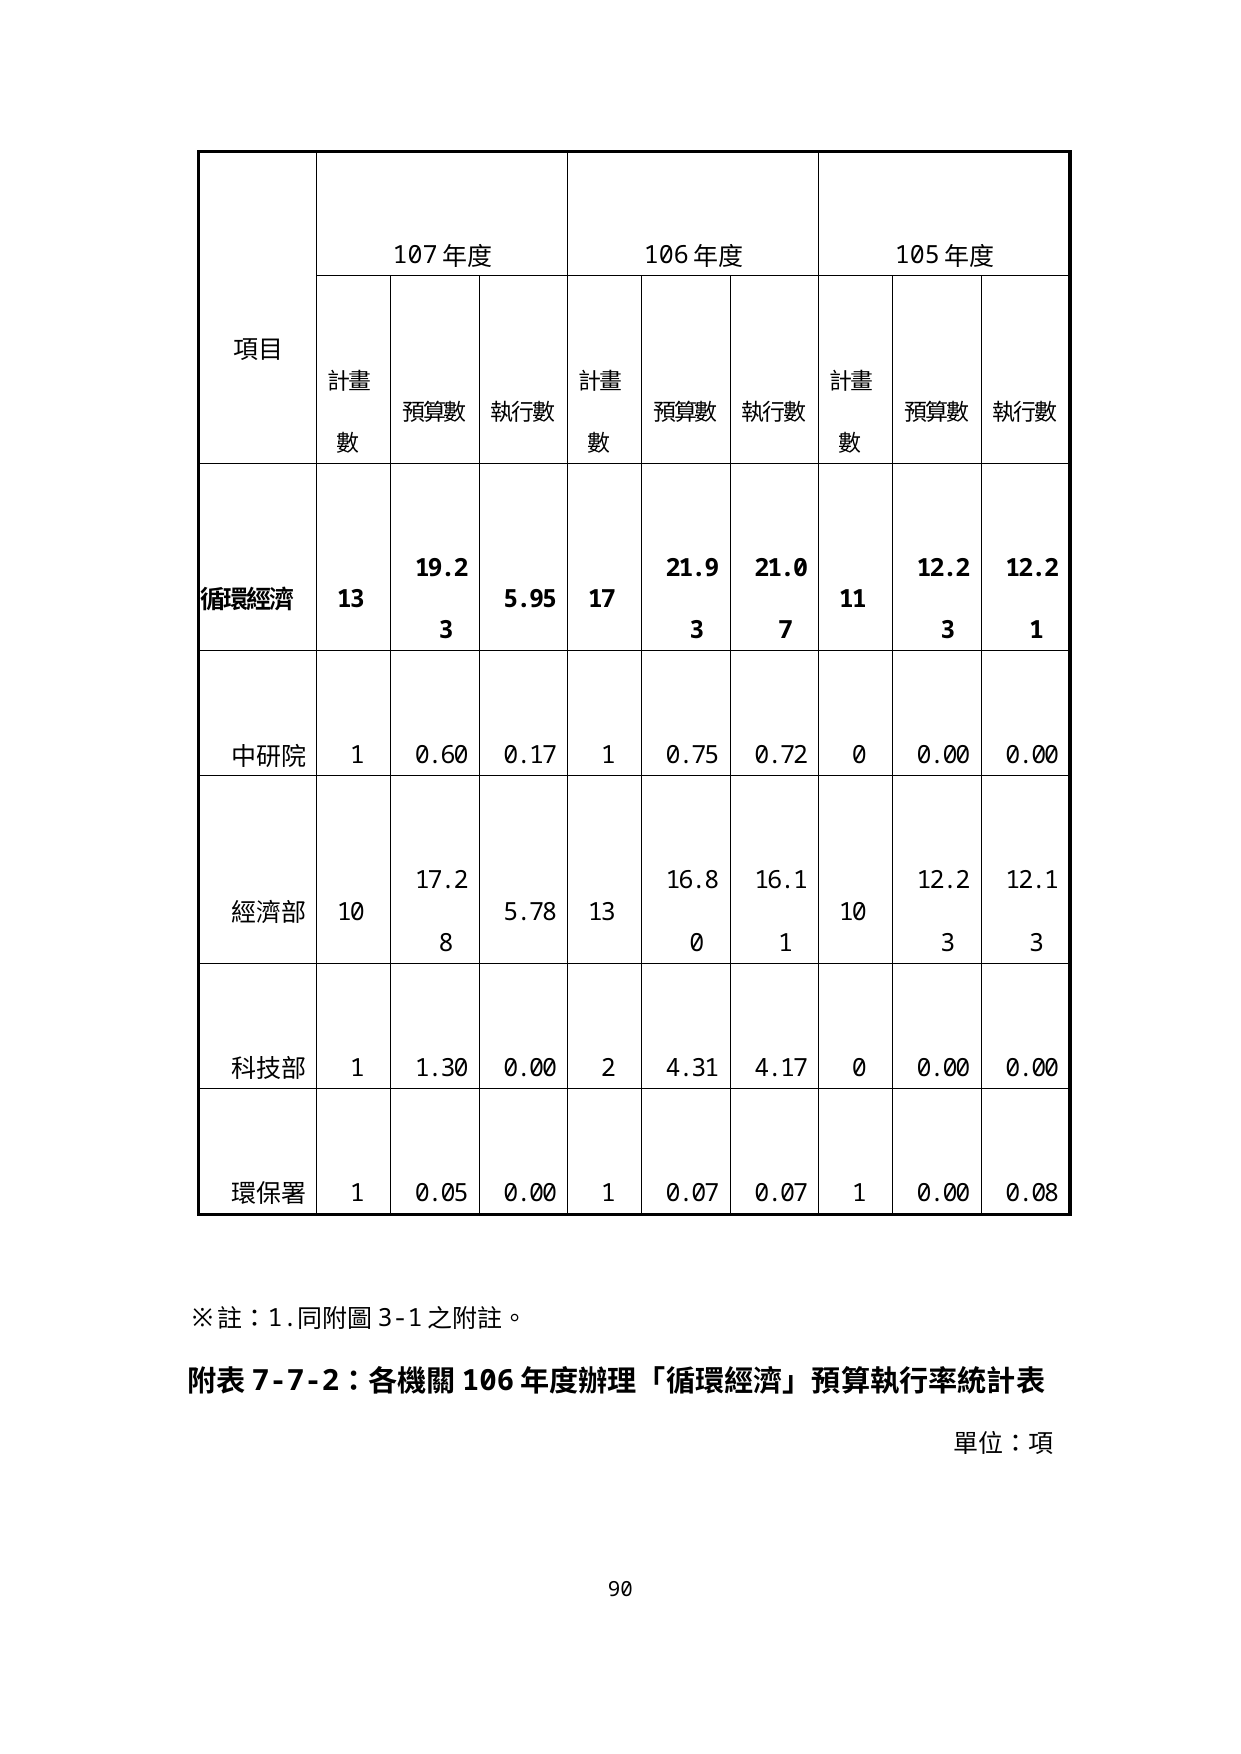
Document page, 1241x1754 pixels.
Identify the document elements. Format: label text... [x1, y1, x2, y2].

table_cell 科技部 [200, 964, 316, 1087]
table_cell 計畫數 [568, 276, 641, 462]
table_cell 10 [819, 776, 892, 962]
table_cell 5.78 [480, 776, 567, 962]
table_cell 0.00 [982, 651, 1068, 775]
table_cell 0.00 [480, 1089, 567, 1212]
table_cell 16.80 [642, 776, 730, 962]
table_header 107年度 [317, 153, 567, 275]
table_cell 4.31 [642, 964, 730, 1087]
table_cell 0.00 [982, 964, 1068, 1087]
table_cell 21.07 [731, 464, 818, 650]
table_cell 0.60 [391, 651, 479, 775]
table_cell 0 [819, 964, 892, 1087]
table_cell 計畫數 [317, 276, 390, 462]
table_cell 12.23 [893, 776, 981, 962]
table_cell 1 [568, 651, 641, 775]
table_cell 0.00 [480, 964, 567, 1087]
table_cell 21.93 [642, 464, 730, 650]
table_cell 經濟部 [200, 776, 316, 962]
text 附表7-7-2：各機關106年度辦理「循環經濟」預算執行率統計表 [187, 1337, 1053, 1400]
table_cell 12.23 [893, 464, 981, 650]
table_cell 循環經濟 [200, 464, 316, 650]
table_cell 計畫數 [819, 276, 892, 462]
table_cell 0.07 [642, 1089, 730, 1212]
table_cell 11 [819, 464, 892, 650]
text ※註：1.同附圖3-1之附註。 [187, 1275, 1053, 1337]
table_cell 19.23 [391, 464, 479, 650]
table_cell 5.95 [480, 464, 567, 650]
table_cell 13 [568, 776, 641, 962]
table_cell 10 [317, 776, 390, 962]
table_cell 4.17 [731, 964, 818, 1087]
table_cell 0.07 [731, 1089, 818, 1212]
table_cell 12.13 [982, 776, 1068, 962]
table_cell 0.72 [731, 651, 818, 775]
table_header 105年度 [819, 153, 1068, 275]
table_cell 0.00 [893, 651, 981, 775]
table_cell 執行數 [731, 276, 818, 462]
table_cell 13 [317, 464, 390, 650]
table_cell 執行數 [982, 276, 1068, 462]
table_header 項目 [200, 153, 316, 462]
table_cell 17.28 [391, 776, 479, 962]
table_header 106年度 [568, 153, 818, 275]
table_cell 中研院 [200, 651, 316, 775]
table_cell 1 [317, 964, 390, 1087]
table_cell 16.11 [731, 776, 818, 962]
table_cell 執行數 [480, 276, 567, 462]
table_cell 環保署 [200, 1089, 316, 1212]
table_cell 17 [568, 464, 641, 650]
table_cell 0.00 [893, 1089, 981, 1212]
table_cell 1 [568, 1089, 641, 1212]
table_cell 2 [568, 964, 641, 1087]
table_cell 1 [819, 1089, 892, 1212]
table_cell 0 [819, 651, 892, 775]
table_cell 1 [317, 1089, 390, 1212]
text 單位：項 [187, 1400, 1053, 1462]
table_cell 0.08 [982, 1089, 1068, 1212]
table_cell 12.21 [982, 464, 1068, 650]
table_cell 0.05 [391, 1089, 479, 1212]
table_cell 預算數 [642, 276, 730, 462]
table_cell 0.75 [642, 651, 730, 775]
table_cell 預算數 [893, 276, 981, 462]
table_cell 0.00 [893, 964, 981, 1087]
table_cell 1.30 [391, 964, 479, 1087]
table_cell 0.17 [480, 651, 567, 775]
table_cell 預算數 [391, 276, 479, 462]
table_cell 1 [317, 651, 390, 775]
